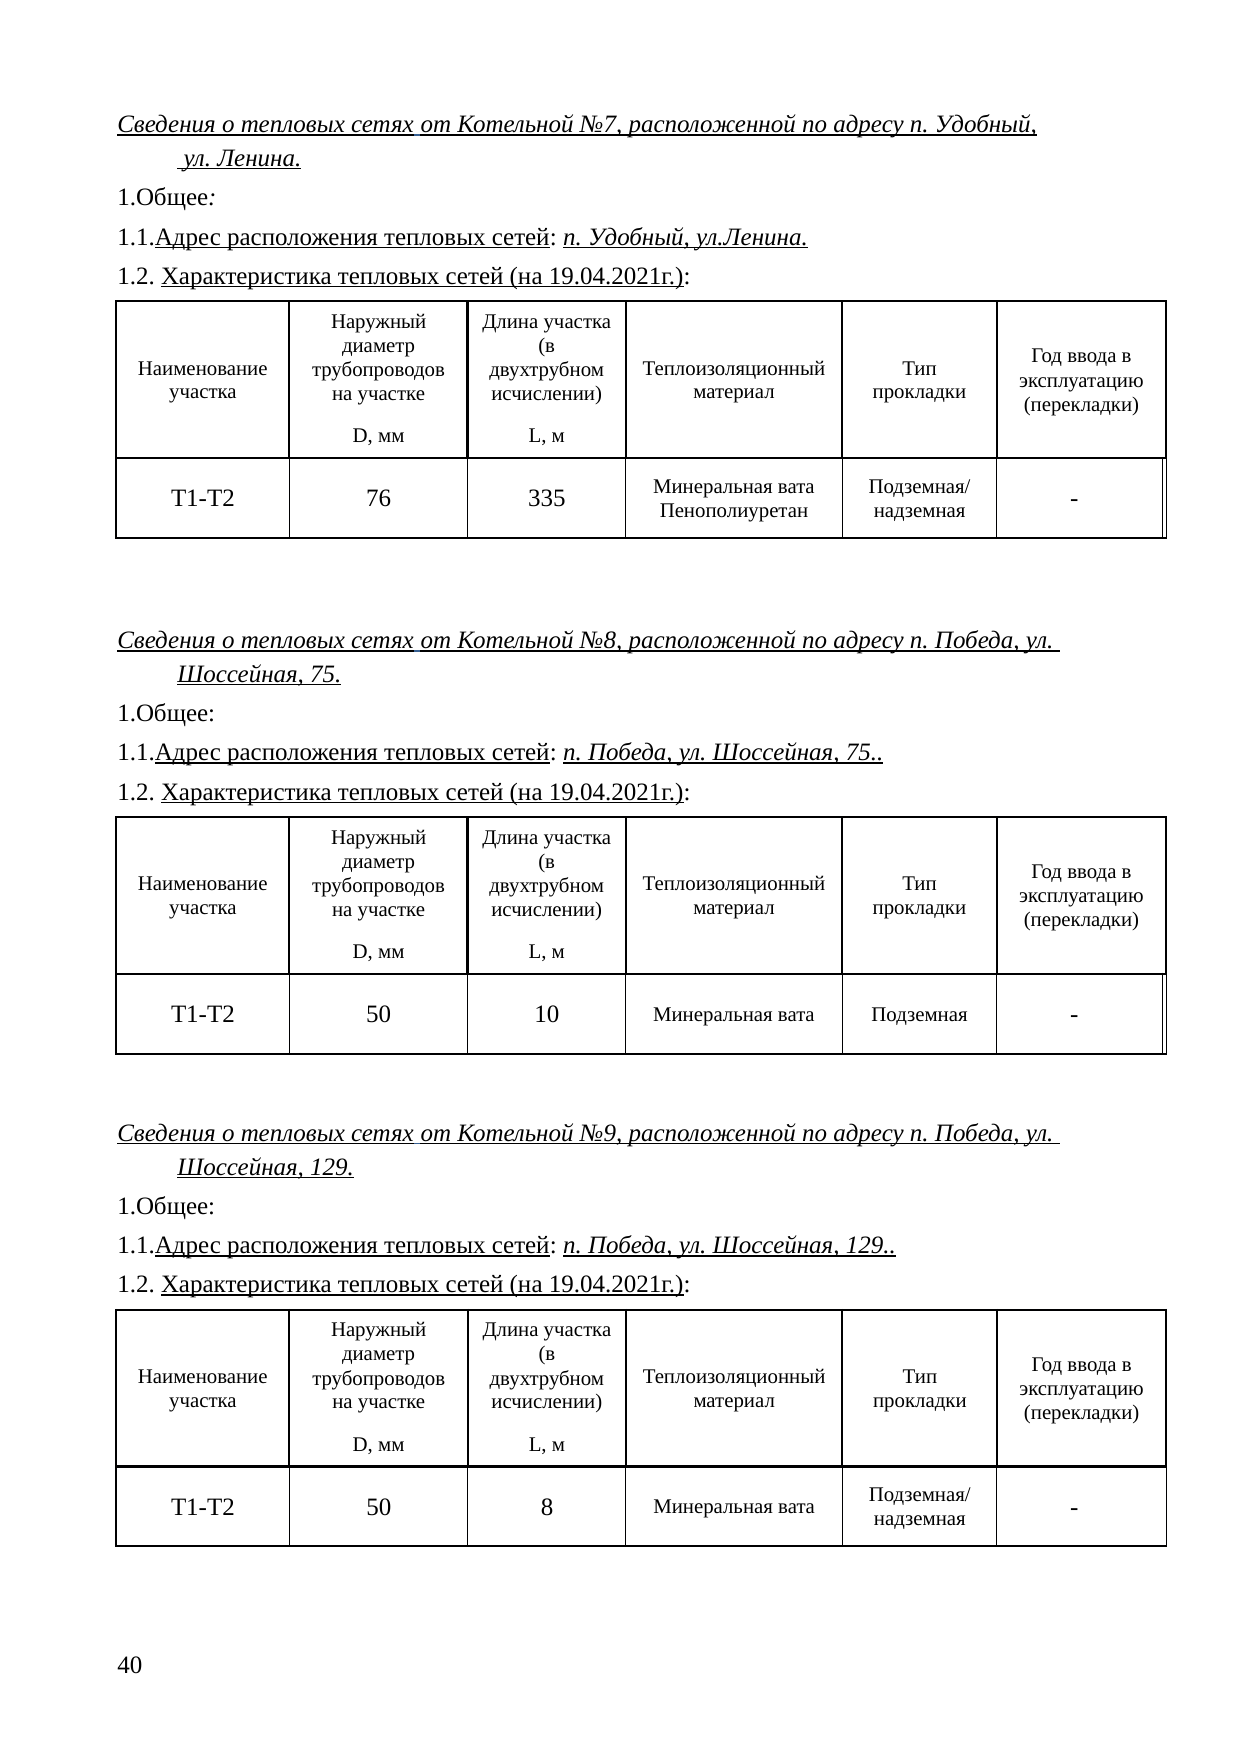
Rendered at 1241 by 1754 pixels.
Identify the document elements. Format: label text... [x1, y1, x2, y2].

table_header Тип прокладки [843, 302, 996, 457]
table_cell Минеральная вата [626, 1468, 842, 1545]
table_cell 335 [468, 459, 625, 537]
table_cell L, м [469, 1420, 625, 1465]
table_cell L, м [469, 412, 625, 457]
text 1.1.Адрес расположения тепловых сетей: п. Удобный, ул.Ленина. [117, 222, 1163, 250]
subtitle Сведения о тепловых сетях от Котельной №9, расположенной по адресу п. Победа, ул. Шоссейная, 129. [117, 1116, 1163, 1180]
table_header Наружный диаметр трубопроводов на участке [290, 1311, 467, 1420]
table_cell 50 [290, 975, 467, 1052]
table_header Год ввода в эксплуатацию (перекладки) [998, 1311, 1165, 1465]
table_cell [997, 975, 1058, 1052]
text 1.Общее: [117, 182, 1163, 211]
table_header Тип прокладки [843, 818, 996, 973]
table_header Теплоизоляционный материал [627, 818, 841, 973]
table_cell - [1059, 1468, 1166, 1545]
table_header Наименование участка [117, 302, 288, 457]
table_cell 10 [468, 975, 625, 1052]
table_header Теплоизоляционный материал [627, 302, 841, 457]
table_header Теплоизоляционный материал [627, 1311, 841, 1465]
table_cell D, мм [290, 1420, 467, 1465]
table_header Наименование участка [117, 818, 288, 973]
table_cell [997, 459, 1058, 537]
table_cell - [1059, 975, 1162, 1052]
table_cell Минеральная вата [626, 975, 842, 1052]
table_header Наружный диаметр трубопроводов на участке [290, 302, 466, 412]
text 1.2. Характеристика тепловых сетей (на 19.04.2021г.): [117, 261, 1163, 289]
table_cell L, м [469, 928, 625, 973]
table_cell Подземная [843, 975, 996, 1052]
table_header Наружный диаметр трубопроводов на участке [290, 818, 466, 927]
text 1.2. Характеристика тепловых сетей (на 19.04.2021г.): [117, 1269, 1163, 1298]
subtitle Сведения о тепловых сетях от Котельной №8, расположенной по адресу п. Победа, ул. Шоссейная, 75. [117, 623, 1163, 688]
table_header Длина участка (в двухтрубном исчислении) [469, 1311, 625, 1420]
table_cell Подземная/надземная [843, 1468, 996, 1545]
table_header Тип прокладки [843, 1311, 996, 1465]
text 1.1.Адрес расположения тепловых сетей: п. Победа, ул. Шоссейная, 129.. [117, 1230, 1163, 1259]
table_header Год ввода в эксплуатацию (перекладки) [998, 302, 1165, 457]
table_cell 76 [290, 459, 467, 537]
table_header Длина участка (в двухтрубном исчислении) [469, 302, 625, 412]
table_cell D, мм [290, 928, 466, 973]
table_cell Подземная/надземная [843, 459, 996, 537]
subtitle Сведения о тепловых сетях от Котельной №7, расположенной по адресу п. Удобный, ул. Ленина. [117, 108, 1163, 172]
table_cell Минеральная вата Пенополиуретан [626, 459, 842, 537]
table_cell 8 [468, 1468, 625, 1545]
table_cell Т1-Т2 [117, 459, 289, 537]
table_header Наименование участка [117, 1311, 288, 1465]
table_cell Т1-Т2 [117, 975, 289, 1052]
table_cell D, мм [290, 412, 466, 457]
text 1.1.Адрес расположения тепловых сетей: п. Победа, ул. Шоссейная, 75.. [117, 737, 1163, 766]
text 1.Общее: [117, 698, 1163, 727]
table_cell [997, 1468, 1059, 1545]
text 1.Общее: [117, 1191, 1163, 1219]
table_cell 50 [290, 1468, 467, 1545]
table_header Длина участка (в двухтрубном исчислении) [469, 818, 625, 927]
table_header Год ввода в эксплуатацию (перекладки) [998, 818, 1165, 973]
text 1.2. Характеристика тепловых сетей (на 19.04.2021г.): [117, 777, 1163, 805]
table_cell - [1059, 459, 1162, 537]
table_cell Т1-Т2 [117, 1468, 289, 1545]
